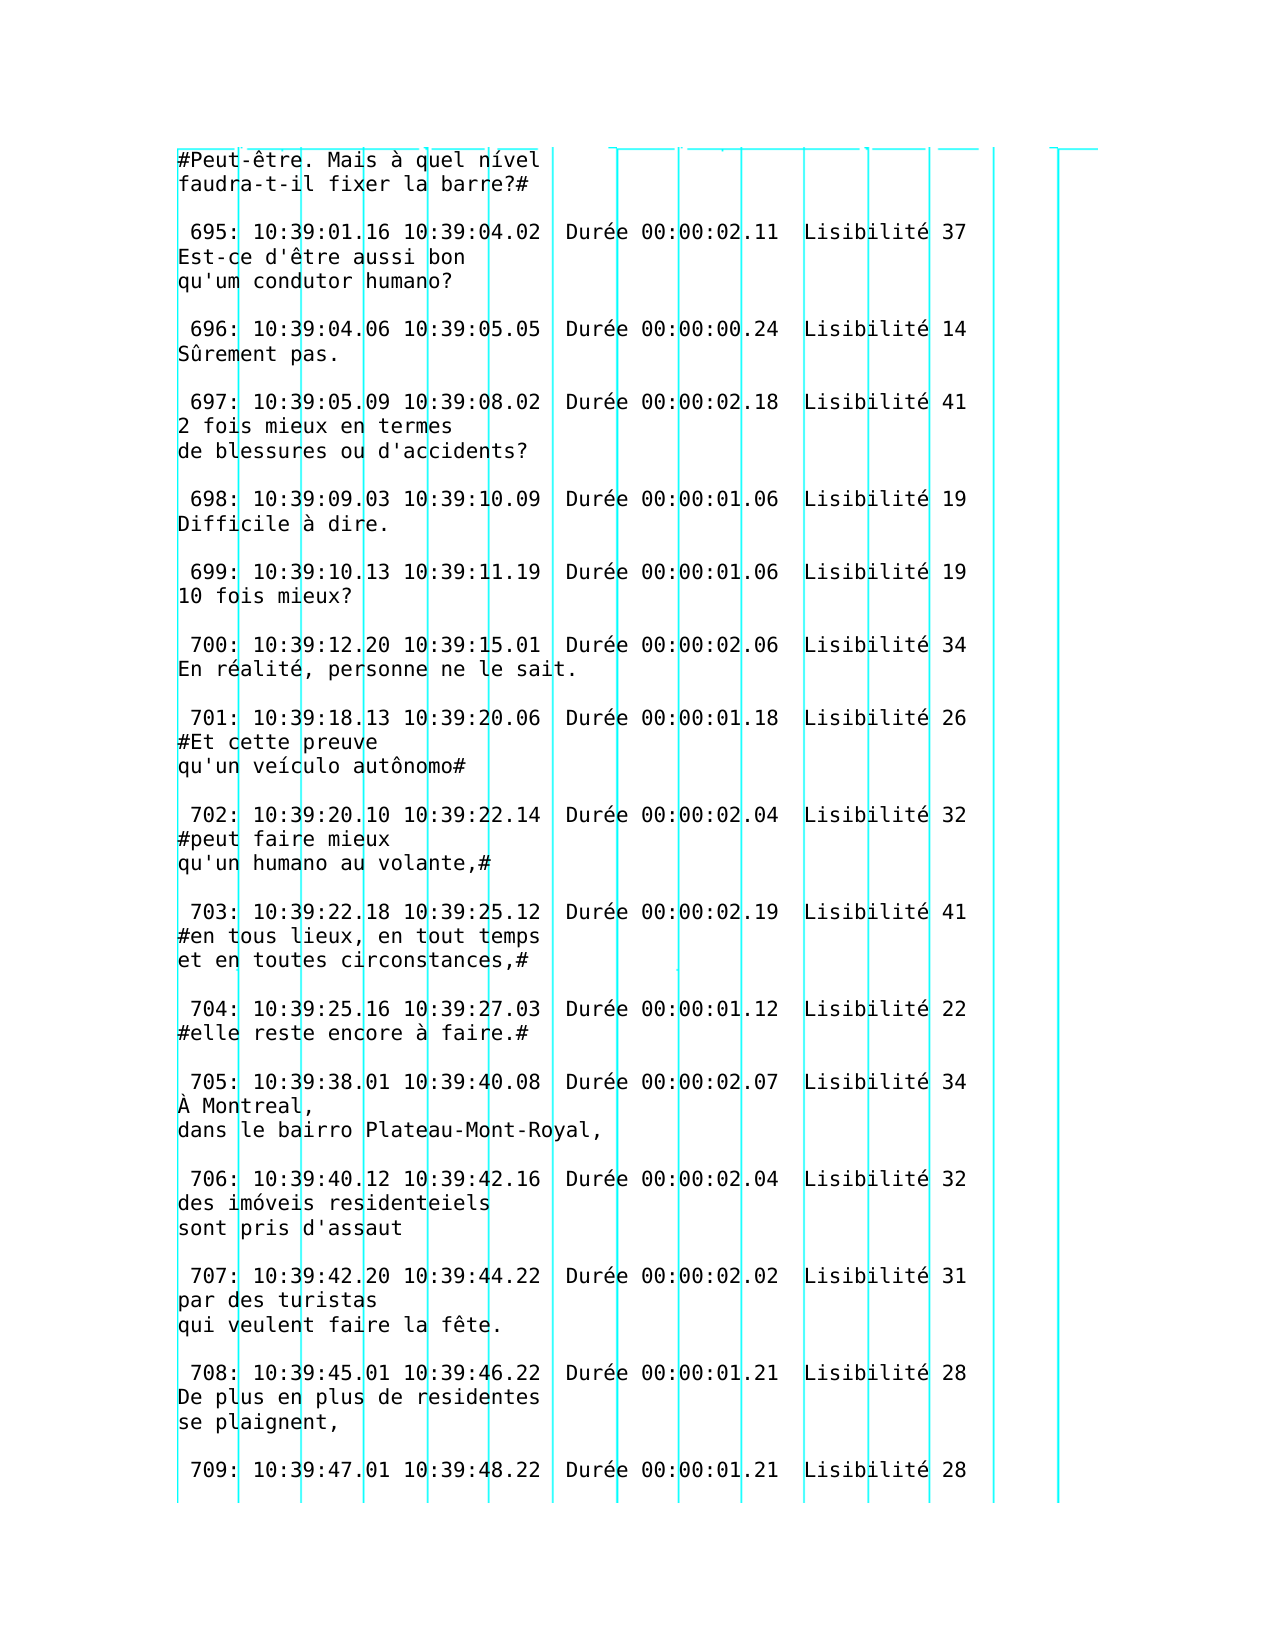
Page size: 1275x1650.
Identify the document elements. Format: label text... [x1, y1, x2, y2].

text 697: 10:39:05.09 10:39:08.02 Durée 00:00:02.18 Lisibilité 41 [177, 390, 1098, 414]
text 707: 10:39:42.20 10:39:44.22 Durée 00:00:02.02 Lisibilité 31 [177, 1264, 1098, 1288]
text 695: 10:39:01.16 10:39:04.02 Durée 00:00:02.11 Lisibilité 37 [177, 220, 1098, 245]
text et en toutes circonstances,# [177, 948, 1098, 973]
text 704: 10:39:25.16 10:39:27.03 Durée 00:00:01.12 Lisibilité 22 [177, 997, 1098, 1021]
text #elle reste encore à faire.# [177, 1021, 1098, 1046]
text 10 fois mieux? [177, 584, 1098, 609]
text dans le bairro Plateau-Mont-Royal, [177, 1118, 1098, 1143]
text 698: 10:39:09.03 10:39:10.09 Durée 00:00:01.06 Lisibilité 19 [177, 487, 1098, 512]
text De plus en plus de residentes [177, 1385, 1098, 1410]
text 702: 10:39:20.10 10:39:22.14 Durée 00:00:02.04 Lisibilité 32 [177, 803, 1098, 827]
text À Montreal, [177, 1094, 1098, 1118]
text qui veulent faire la fête. [177, 1313, 1098, 1337]
text 708: 10:39:45.01 10:39:46.22 Durée 00:00:01.21 Lisibilité 28 [177, 1361, 1098, 1385]
text qu'um condutor humano? [177, 269, 1098, 293]
text se plaignent, [177, 1410, 1098, 1434]
text 706: 10:39:40.12 10:39:42.16 Durée 00:00:02.04 Lisibilité 32 [177, 1167, 1098, 1191]
text par des turistas [177, 1288, 1098, 1313]
text qu'un veículo autônomo# [177, 754, 1098, 779]
text 700: 10:39:12.20 10:39:15.01 Durée 00:00:02.06 Lisibilité 34 [177, 633, 1098, 657]
text qu'un humano au volante,# [177, 851, 1098, 876]
text Sûrement pas. [177, 342, 1098, 366]
text #peut faire mieux [177, 827, 1098, 851]
picture [177, 147, 1098, 1503]
text 701: 10:39:18.13 10:39:20.06 Durée 00:00:01.18 Lisibilité 26 [177, 706, 1098, 730]
text 703: 10:39:22.18 10:39:25.12 Durée 00:00:02.19 Lisibilité 41 [177, 900, 1098, 924]
text #Peut-être. Mais à quel nível [177, 148, 1098, 172]
text #Et cette preuve [177, 730, 1098, 754]
text 699: 10:39:10.13 10:39:11.19 Durée 00:00:01.06 Lisibilité 19 [177, 560, 1098, 584]
text 2 fois mieux en termes [177, 414, 1098, 439]
text #en tous lieux, en tout temps [177, 924, 1098, 948]
text de blessures ou d'accidents? [177, 439, 1098, 463]
text Difficile à dire. [177, 512, 1098, 536]
text sont pris d'assaut [177, 1216, 1098, 1240]
text 709: 10:39:47.01 10:39:48.22 Durée 00:00:01.21 Lisibilité 28 [177, 1458, 1098, 1482]
text 696: 10:39:04.06 10:39:05.05 Durée 00:00:00.24 Lisibilité 14 [177, 317, 1098, 342]
text Est-ce d'être aussi bon [177, 245, 1098, 269]
text des imóveis residenteiels [177, 1191, 1098, 1216]
text 705: 10:39:38.01 10:39:40.08 Durée 00:00:02.07 Lisibilité 34 [177, 1070, 1098, 1094]
text faudra-t-il fixer la barre?# [177, 172, 1098, 196]
text En réalité, personne ne le sait. [177, 657, 1098, 682]
